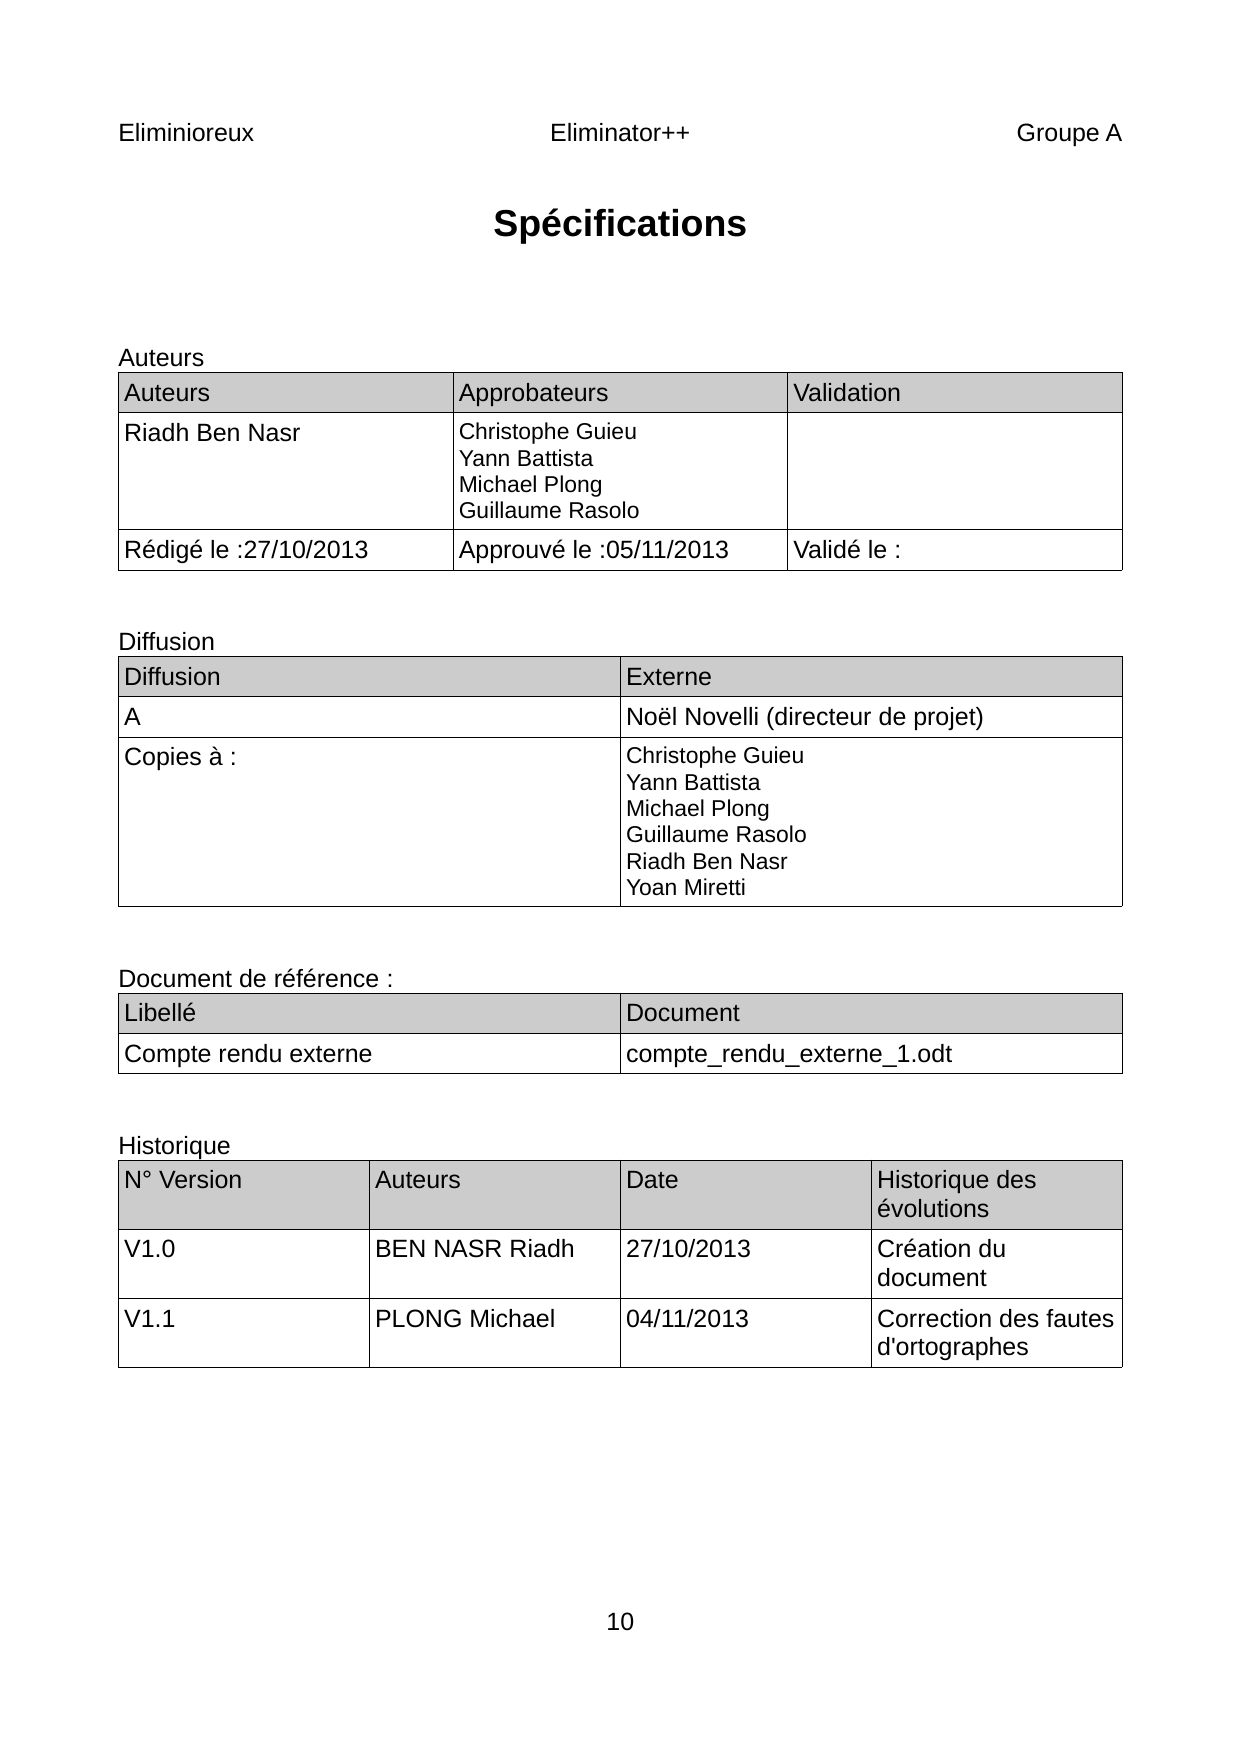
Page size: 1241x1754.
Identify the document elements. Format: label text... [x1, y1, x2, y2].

text Diffusion [118, 627, 1122, 656]
table_header Libellé [119, 994, 620, 1033]
table_cell Approuvé le :05/11/2013 [454, 530, 787, 569]
table_cell Correction des fautes d'ortographes [872, 1299, 1122, 1367]
table_header Auteurs [370, 1161, 620, 1229]
table_cell Validé le : [788, 530, 1122, 569]
table_cell PLONG Michael [370, 1299, 620, 1367]
table_cell Création du document [872, 1230, 1122, 1298]
table_header Date [621, 1161, 871, 1229]
table_cell V1.1 [119, 1299, 369, 1367]
text Historique [118, 1131, 1122, 1159]
table_cell Riadh Ben Nasr [119, 413, 453, 529]
table_header N° Version [119, 1161, 369, 1229]
table_cell Christophe Guieu Yann Battista Michael Plong Guillaume Rasolo Riadh Ben Nasr Yoan Miretti [621, 738, 1122, 906]
table_cell BEN NASR Riadh [370, 1230, 620, 1298]
table_cell A [119, 697, 620, 737]
table_header Validation [788, 373, 1122, 412]
subtitle Spécifications [118, 201, 1122, 244]
table_cell V1.0 [119, 1230, 369, 1298]
table_cell Compte rendu externe [119, 1034, 620, 1073]
table_header Historique des évolutions [872, 1161, 1122, 1229]
table_cell Rédigé le :27/10/2013 [119, 530, 453, 569]
table_header Auteurs [119, 373, 453, 412]
table_cell Copies à : [119, 738, 620, 906]
table_header Diffusion [119, 657, 620, 696]
table_cell 04/11/2013 [621, 1299, 871, 1367]
table_header Externe [621, 657, 1122, 696]
table_cell Noël Novelli (directeur de projet) [621, 697, 1122, 737]
table_header Approbateurs [454, 373, 787, 412]
text Document de référence : [118, 964, 1122, 993]
text Auteurs [118, 343, 1122, 372]
table_cell Christophe Guieu Yann Battista Michael Plong Guillaume Rasolo [454, 413, 787, 529]
table_header Document [621, 994, 1122, 1033]
table_cell compte_rendu_externe_1.odt [621, 1034, 1122, 1073]
table_cell [788, 413, 1122, 529]
table_cell 27/10/2013 [621, 1230, 871, 1298]
